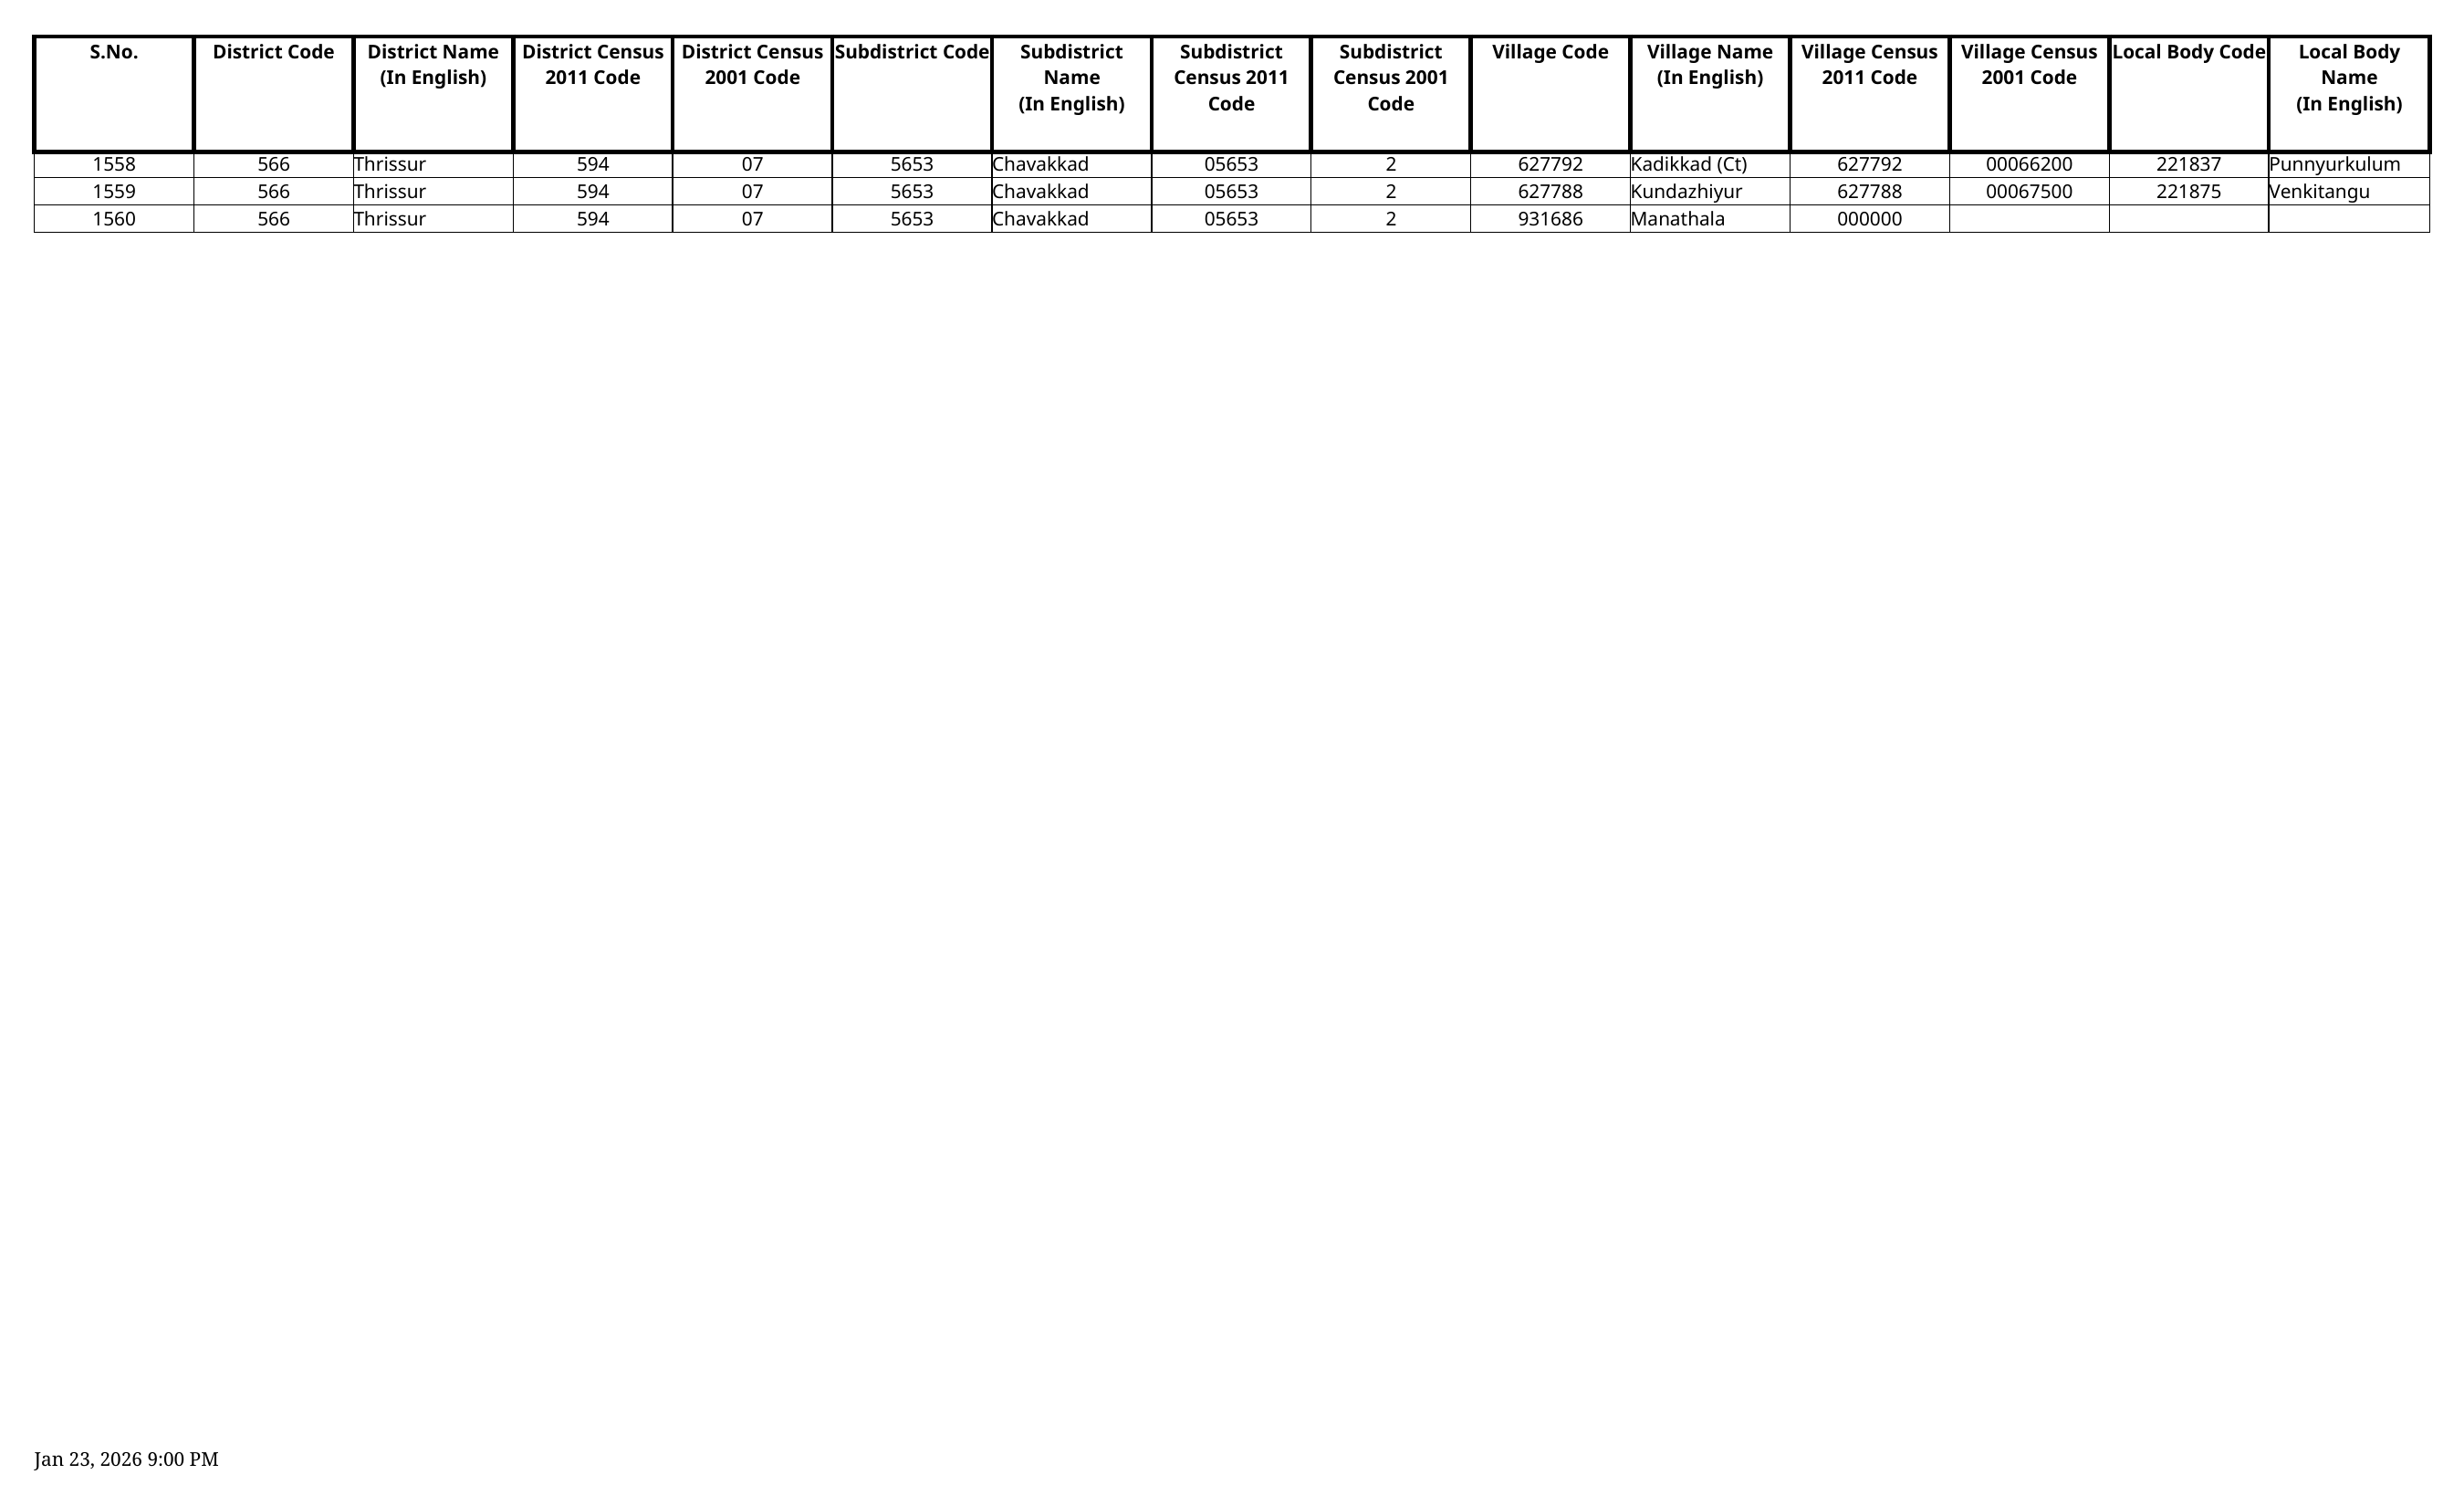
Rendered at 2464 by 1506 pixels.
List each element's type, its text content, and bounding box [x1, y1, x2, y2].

table_cell 627788 [1471, 178, 1630, 204]
table_cell 594 [514, 154, 672, 177]
table_cell Chavakkad [993, 205, 1151, 232]
table_cell 566 [194, 205, 353, 232]
table_cell 627788 [1791, 178, 1949, 204]
table_cell 07 [673, 178, 831, 204]
table_cell Thrissur [354, 205, 513, 232]
table_cell Thrissur [354, 154, 513, 177]
table_cell Kundazhiyur [1631, 178, 1790, 204]
table_cell 221837 [2110, 154, 2268, 177]
table_header Subdistrict Name (In English) [994, 38, 1150, 150]
table_cell 5653 [833, 205, 991, 232]
table_cell 000000 [1791, 205, 1949, 232]
table_header District Census 2011 Code [516, 38, 671, 150]
table_cell 627792 [1471, 154, 1630, 177]
table_header Local Body Code [2112, 38, 2267, 150]
table_header Subdistrict Code [834, 38, 990, 150]
table_cell 5653 [833, 178, 991, 204]
table_cell Chavakkad [993, 178, 1151, 204]
table_header Local Body Name (In English) [2271, 38, 2427, 150]
table_cell Manathala [1631, 205, 1790, 232]
table_cell 627792 [1791, 154, 1949, 177]
table_cell Venkitangu [2270, 178, 2429, 204]
table_cell 2 [1311, 178, 1470, 204]
table_cell 2 [1311, 154, 1470, 177]
table_header District Name (In English) [356, 38, 511, 150]
table_header District Code [196, 38, 351, 150]
table_cell [1950, 205, 2109, 232]
table_header Village Census 2011 Code [1792, 38, 1947, 150]
table_cell 05653 [1153, 154, 1310, 177]
table_cell 05653 [1153, 178, 1310, 204]
table_cell 594 [514, 205, 672, 232]
table_header 1559 [35, 178, 193, 204]
table_header Village Name (In English) [1633, 38, 1788, 150]
table_cell [2270, 205, 2429, 232]
table_cell Punnyurkulum [2270, 154, 2429, 177]
table_cell Thrissur [354, 178, 513, 204]
table_header Subdistrict Census 2001 Code [1313, 38, 1468, 150]
table_cell Kadikkad (Ct) [1631, 154, 1790, 177]
table_header S.No. [37, 38, 192, 150]
table_cell 221875 [2110, 178, 2268, 204]
table_header Village Census 2001 Code [1952, 38, 2107, 150]
table_header 1560 [35, 205, 193, 232]
table_cell 2 [1311, 205, 1470, 232]
table_cell Chavakkad [993, 154, 1151, 177]
table_cell 566 [194, 154, 353, 177]
table_cell 05653 [1153, 205, 1310, 232]
table_header Subdistrict Census 2011 Code [1154, 38, 1309, 150]
table_cell 5653 [833, 154, 991, 177]
table_header 1558 [35, 154, 193, 177]
table_cell 07 [673, 154, 831, 177]
table_cell 00067500 [1950, 178, 2109, 204]
table_cell 594 [514, 178, 672, 204]
table_header Village Code [1473, 38, 1628, 150]
table_header District Census 2001 Code [674, 38, 830, 150]
table_cell [2110, 205, 2268, 232]
table_cell 566 [194, 178, 353, 204]
table_cell 00066200 [1950, 154, 2109, 177]
table_cell 07 [673, 205, 831, 232]
table_cell 931686 [1471, 205, 1630, 232]
